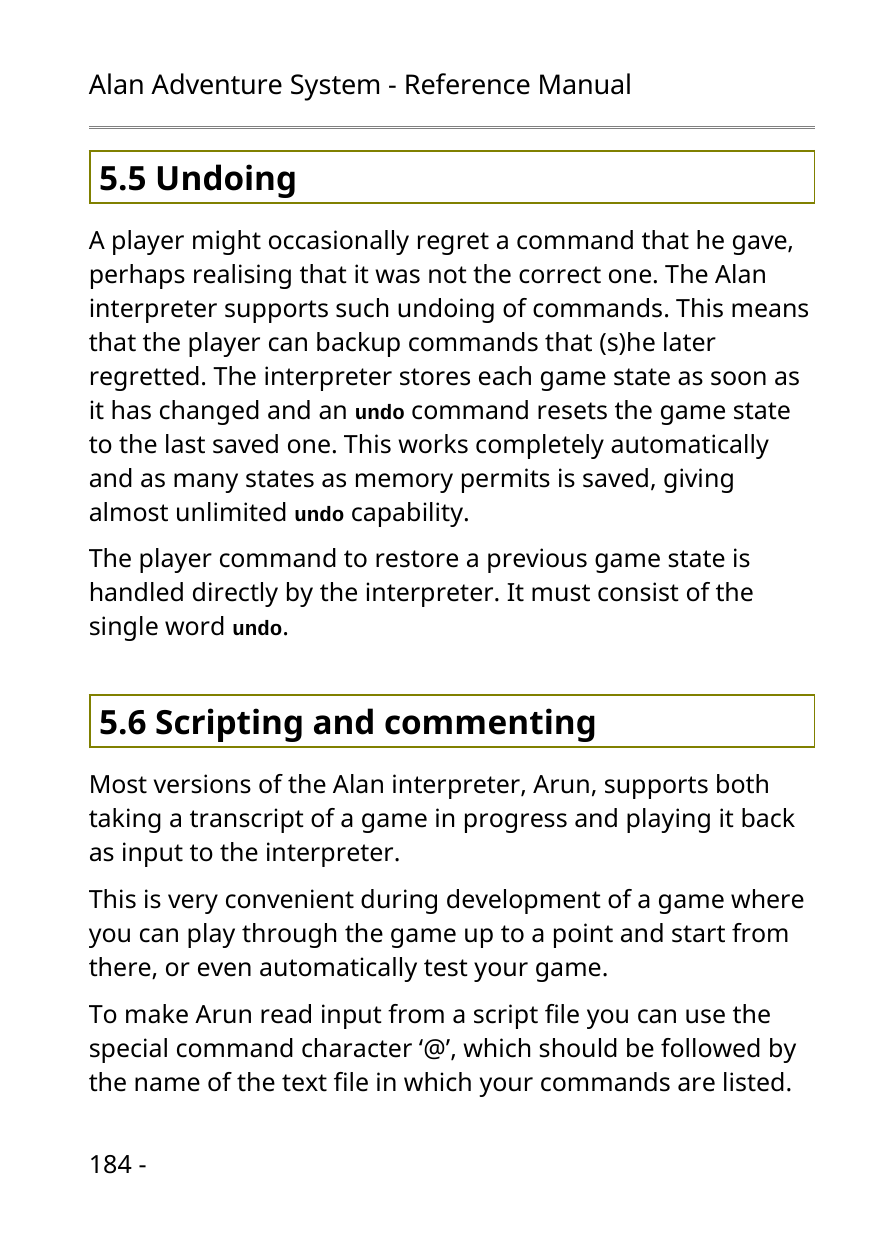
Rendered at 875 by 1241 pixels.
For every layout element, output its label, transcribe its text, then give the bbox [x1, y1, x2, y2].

text A player might occasionally regret a command that he gave, perhaps realising that it was not the correct one. The Alan interpreter supports such undoing of commands. This means that the player can backup commands that (s)he later regretted. The interpreter stores each game state as soon as it has changed and an undo command resets the game state to the last saved one. This works completely automatically and as many states as memory permits is saved, giving almost unlimited undo capability. [88, 223, 815, 528]
subtitle Scripting and commenting [91, 696, 814, 746]
text The player command to restore a previous game state is handled directly by the interpreter. It must consist of the single word undo. [88, 541, 815, 643]
text To make Arun read input from a script file you can use the special command character ‘@’, which should be followed by the name of the text file in which your commands are listed. [88, 997, 815, 1099]
text Most versions of the Alan interpreter, Arun, supports both taking a transcript of a game in progress and playing it back as input to the interpreter. [88, 767, 815, 869]
text This is very convenient during development of a game where you can play through the game up to a point and start from there, or even automatically test your game. [88, 882, 815, 984]
subtitle Undoing [91, 152, 814, 202]
